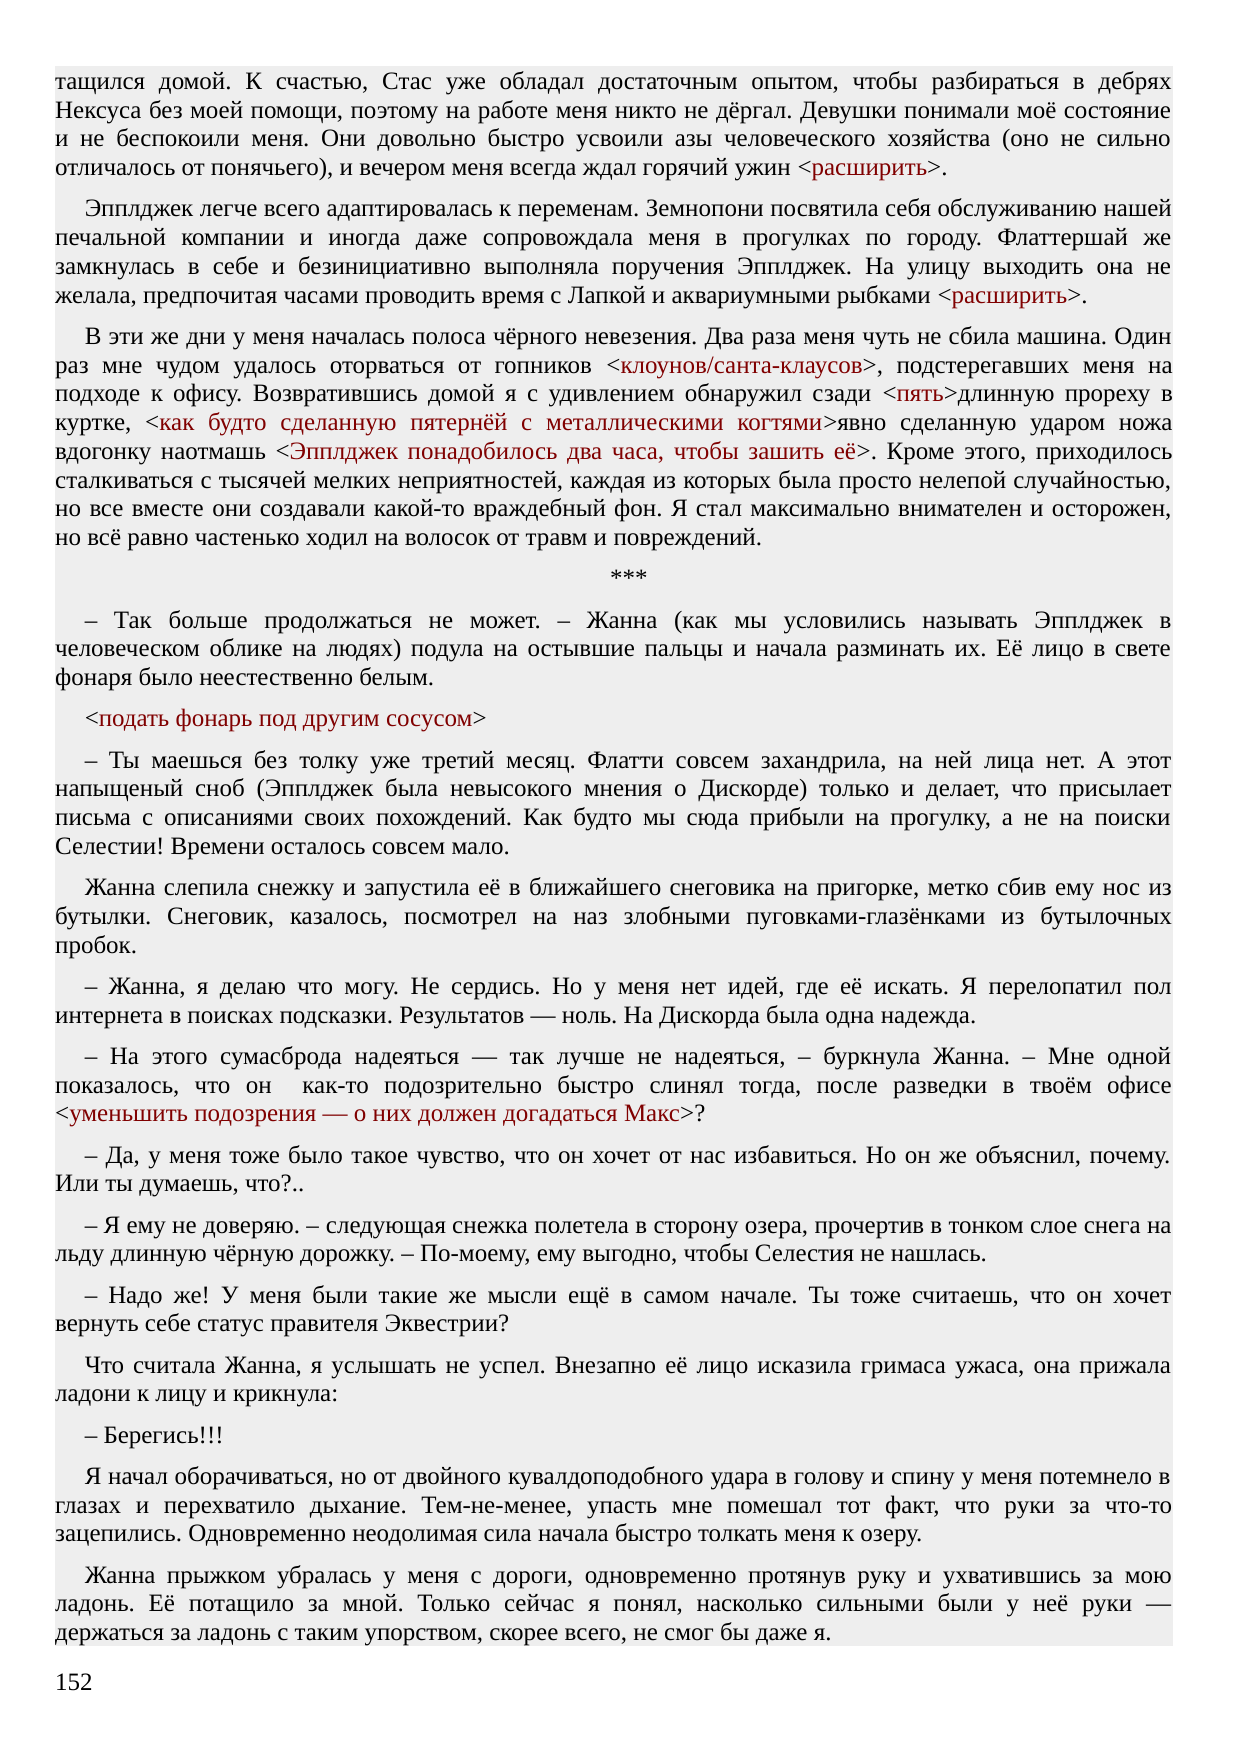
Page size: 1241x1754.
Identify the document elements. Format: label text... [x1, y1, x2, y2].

text В эти же дни у меня началась полоса чёрного невезения. Два раза меня чуть не сбила машина. Один раз мне чудом удалось оторваться от гопников <клоунов/санта-клаусов>, подстерегавших меня на подходе к офису. Возвратившись домой я с удивлением обнаружил сзади <пять>длинную прореху в куртке, <как будто сделанную пятернёй с металлическими когтями>явно сделанную ударом ножа вдогонку наотмашь <Эпплджек понадобилось два часа, чтобы зашить её>. Кроме этого, приходилось сталкиваться с тысячей мелких неприятностей, каждая из которых была просто нелепой случайностью, но все вместе они создавали какой-то враждебный фон. Я стал максимально внимателен и осторожен, но всё равно частенько ходил на волосок от травм и повреждений. [55, 321, 1173, 551]
text <подать фонарь под другим сосусом> [55, 703, 1173, 732]
text тащился домой. К счастью, Стас уже обладал достаточным опытом, чтобы разбираться в дебрях Нексуса без моей помощи, поэтому на работе меня никто не дёргал. Девушки понимали моё состояние и не беспокоили меня. Они довольно быстро усвоили азы человеческого хозяйства (оно не сильно отличалось от понячьего), и вечером меня всегда ждал горячий ужин <расширить>. [55, 66, 1173, 181]
text Что считала Жанна, я услышать не успел. Внезапно её лицо исказила гримаса ужаса, она прижала ладони к лицу и крикнула: [55, 1350, 1173, 1407]
text – Жанна, я делаю что могу. Не сердись. Но у меня нет идей, где её искать. Я перелопатил пол интернета в поисках подсказки. Результатов — ноль. На Дискорда была одна надежда. [55, 971, 1173, 1028]
text Жанна прыжком убралась у меня с дороги, одновременно протянув руку и ухватившись за мою ладонь. Её потащило за мной. Только сейчас я понял, насколько сильными были у неё руки — держаться за ладонь с таким упорством, скорее всего, не смог бы даже я. [55, 1560, 1173, 1646]
text – Так больше продолжаться не может. – Жанна (как мы условились называть Эпплджек в человеческом облике на людях) подула на остывшие пальцы и начала разминать их. Её лицо в свете фонаря было неестественно белым. [55, 605, 1173, 691]
text *** [55, 563, 1173, 592]
text Жанна слепила снежку и запустила её в ближайшего снеговика на пригорке, метко сбив ему нос из бутылки. Снеговик, казалось, посмотрел на наз злобными пуговками-глазёнками из бутылочных пробок. [55, 872, 1173, 958]
text – Я ему не доверяю. – следующая снежка полетела в сторону озера, прочертив в тонком слое снега на льду длинную чёрную дорожку. – По-моему, ему выгодно, чтобы Селестия не нашлась. [55, 1210, 1173, 1267]
text – На этого сумасброда надеяться — так лучше не надеяться, – буркнула Жанна. – Мне одной показалось, что он как-то подозрительно быстро слинял тогда, после разведки в твоём офисе <уменьшить подозрения — о них должен догадаться Макс>? [55, 1041, 1173, 1127]
text Эпплджек легче всего адаптировалась к переменам. Земнопони посвятила себя обслуживанию нашей печальной компании и иногда даже сопровождала меня в прогулках по городу. Флаттершай же замкнулась в себе и безинициативно выполняла поручения Эпплджек. На улицу выходить она не желала, предпочитая часами проводить время с Лапкой и аквариумными рыбками <расширить>. [55, 193, 1173, 308]
text – Надо же! У меня были такие же мысли ещё в самом начале. Ты тоже считаешь, что он хочет вернуть себе статус правителя Эквестрии? [55, 1280, 1173, 1337]
text Я начал оборачиваться, но от двойного кувалдоподобного удара в голову и спину у меня потемнело в глазах и перехватило дыхание. Тем-не-менее, упасть мне помешал тот факт, что руки за что-то зацепились. Одновременно неодолимая сила начала быстро толкать меня к озеру. [55, 1461, 1173, 1547]
text – Да, у меня тоже было такое чувство, что он хочет от нас избавиться. Но он же объяснил, почему. Или ты думаешь, что?.. [55, 1140, 1173, 1197]
text – Ты маешься без толку уже третий месяц. Флатти совсем захандрила, на ней лица нет. А этот напыщеный сноб (Эпплджек была невысокого мнения о Дискорде) только и делает, что присылает письма с описаниями своих похождений. Как будто мы сюда прибыли на прогулку, а не на поиски Селестии! Времени осталось совсем мало. [55, 745, 1173, 860]
text – Берегись!!! [55, 1420, 1173, 1448]
